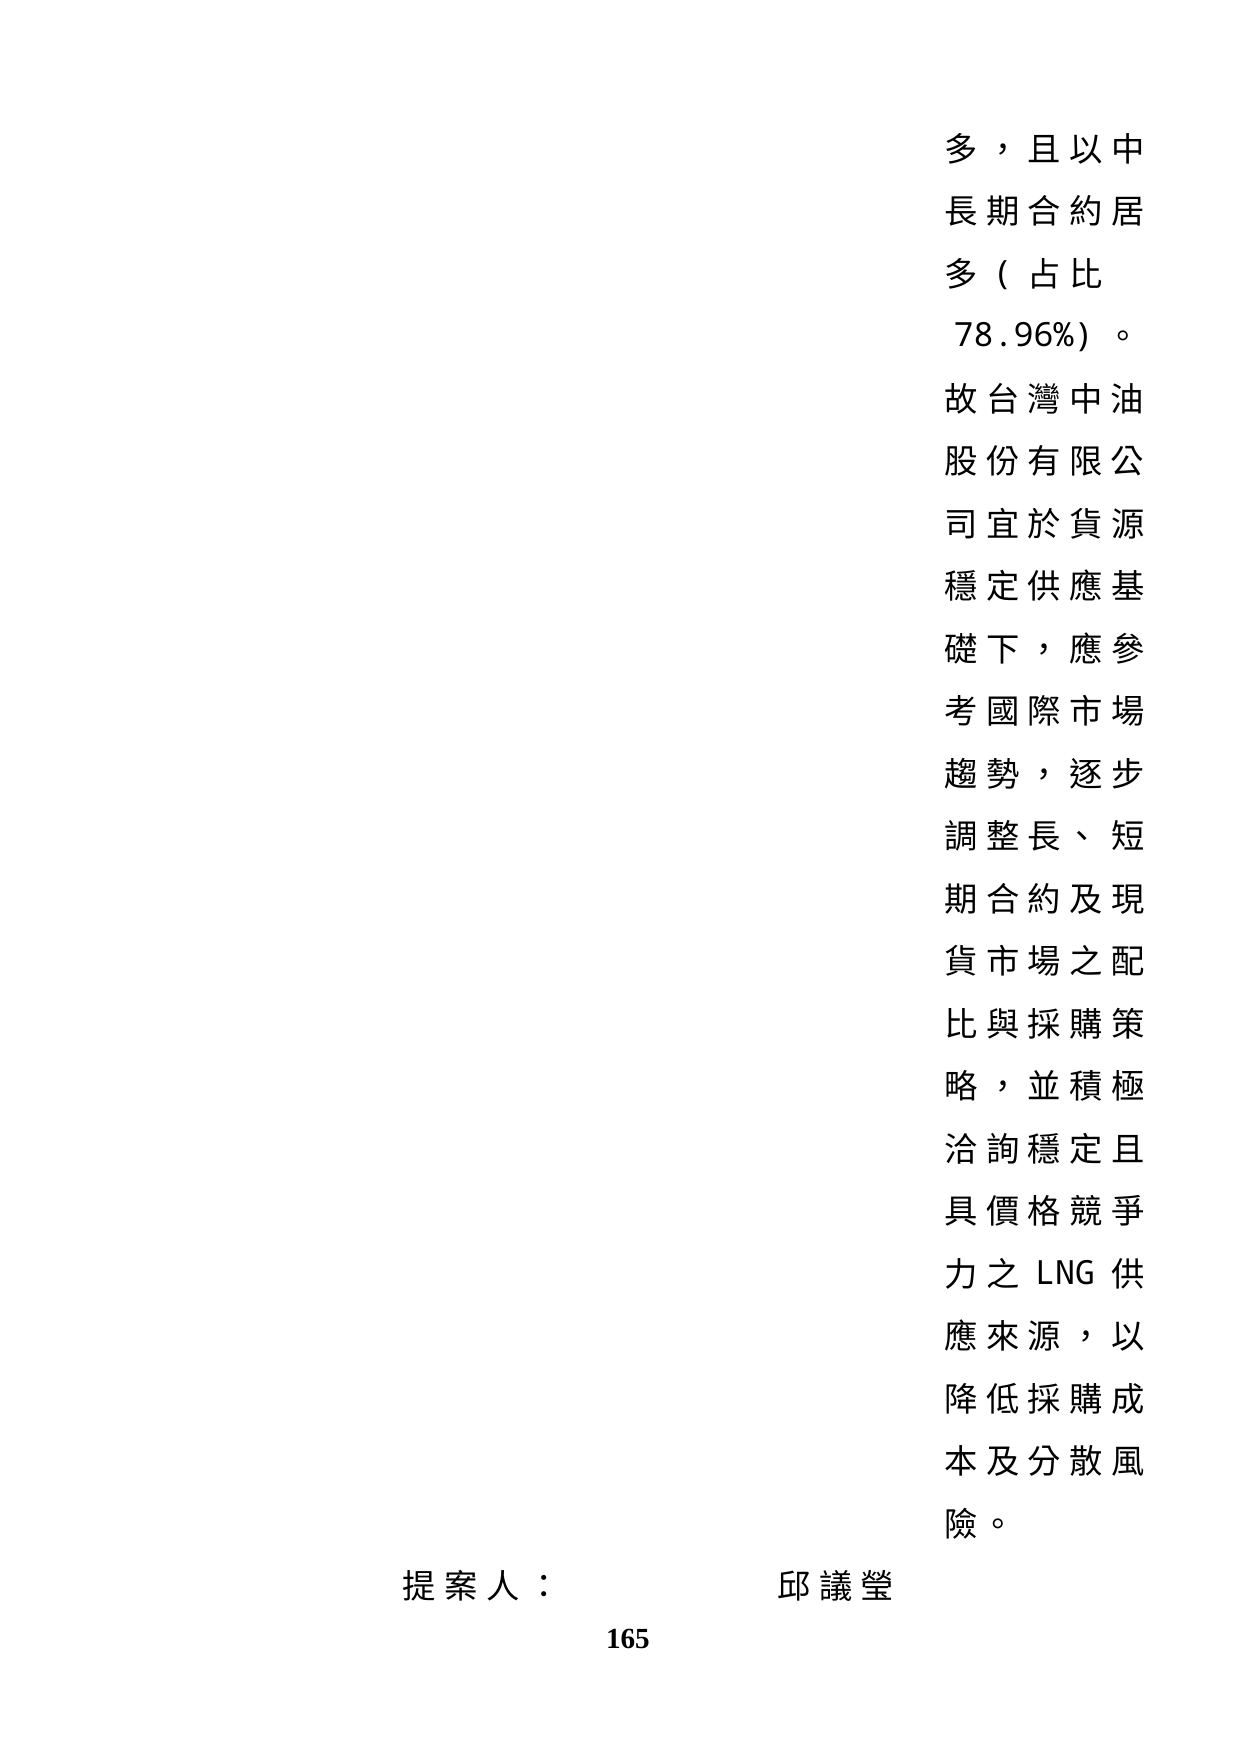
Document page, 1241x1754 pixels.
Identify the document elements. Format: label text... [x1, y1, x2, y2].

list 多，且以中長期合約居多(占比78.96%)。故台灣中油股份有限公司宜於貨源穩定供應基礎下，應參考國際市場趨勢，逐步調整長、短期合約及現貨市場之配比與採購策略，並積極洽詢穩定且具價格競爭力之LNG供應來源，以降低採購成本及分散風險。 [849, 105, 1148, 1542]
text 提案人： 邱議瑩 [384, 1542, 1044, 1605]
